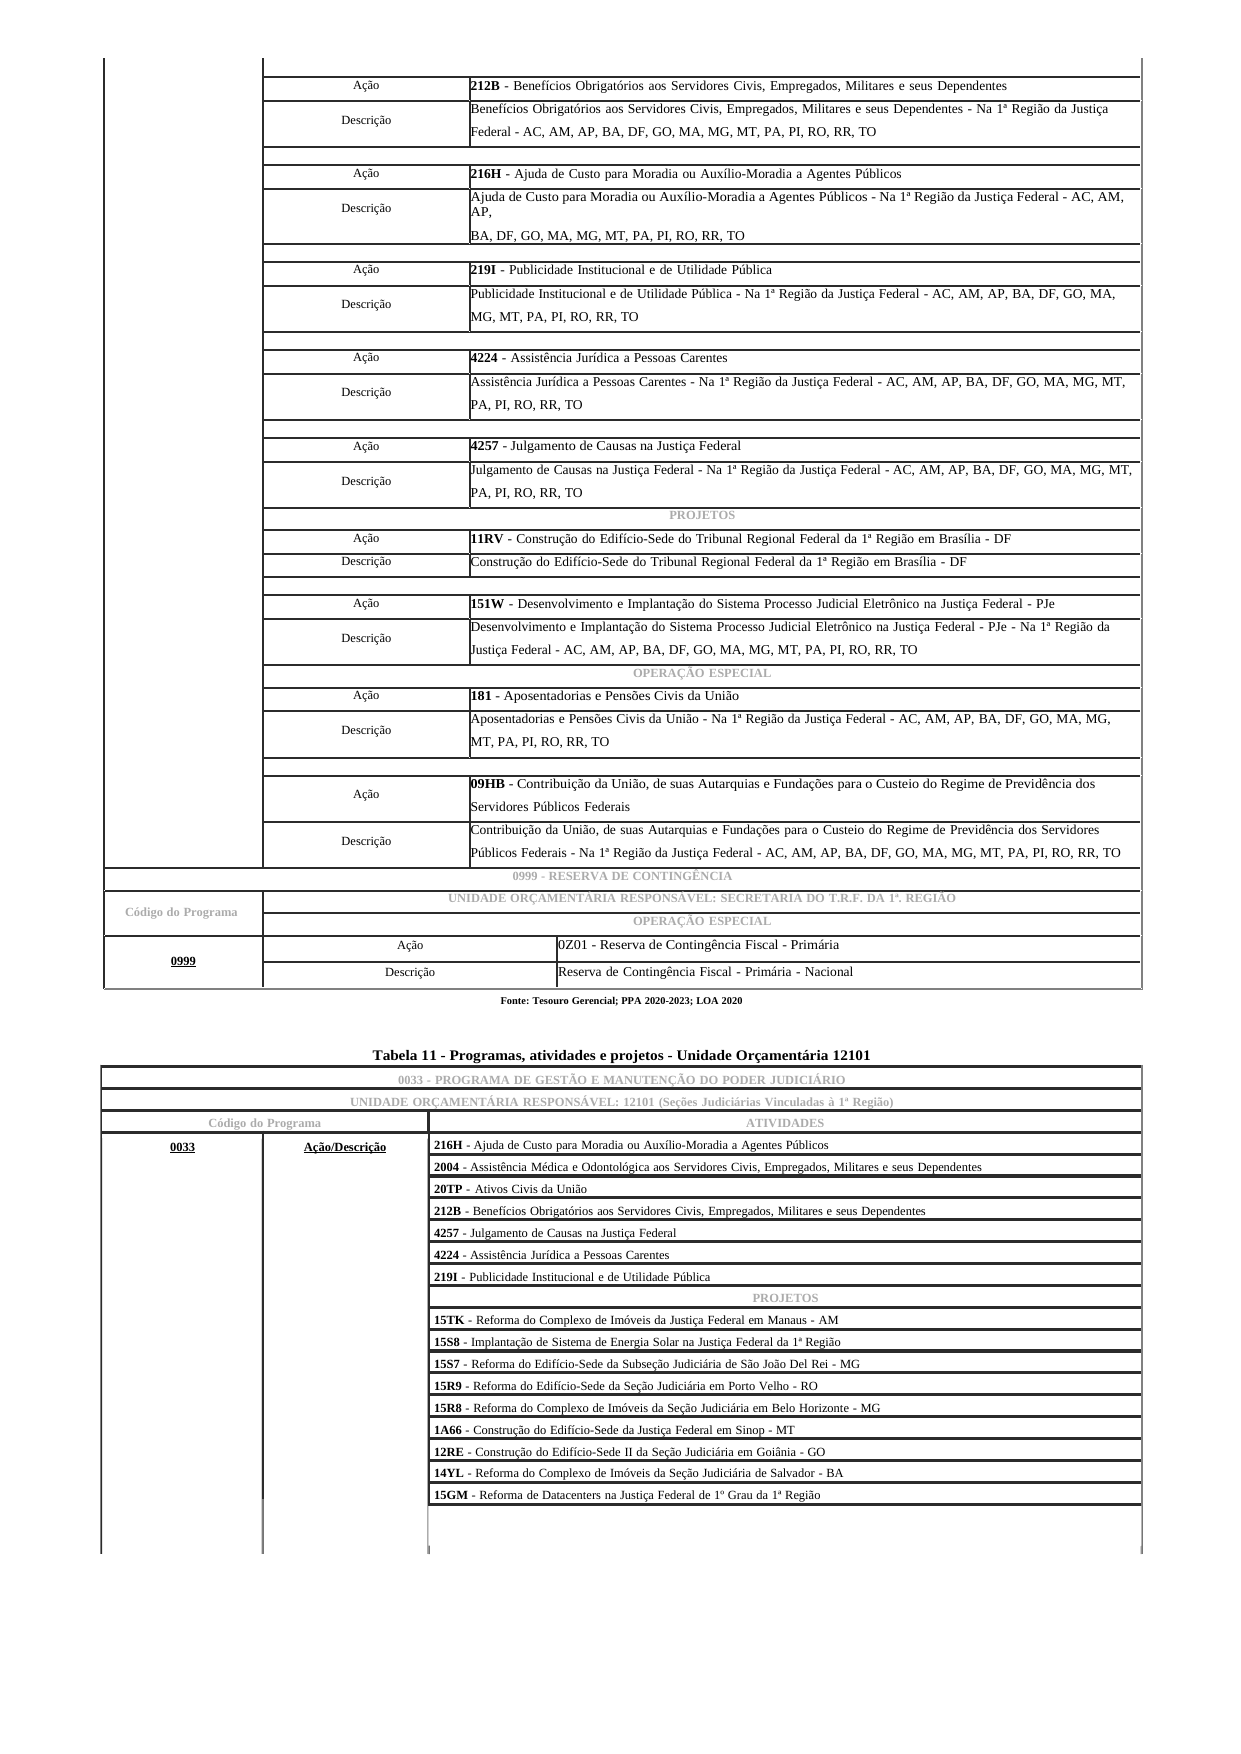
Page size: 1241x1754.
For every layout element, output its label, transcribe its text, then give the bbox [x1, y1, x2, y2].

table_cell Ação [264, 351, 469, 372]
table_cell Ação/Descrição [263, 1134, 428, 1502]
table_cell OPERAÇÃO ESPECIAL [264, 664, 1141, 687]
table_cell Ação [264, 439, 469, 461]
table_cell Ação [264, 531, 469, 553]
table_cell 4224 - Assistência Jurídica a Pessoas Carentes [430, 1243, 1141, 1262]
table_cell 0999 - RESERVA DE CONTINGÊNCIA [105, 867, 1141, 890]
table_cell [264, 419, 1142, 437]
table_cell Ajuda de Custo para Moradia ou Auxílio-Moradia a Agentes Públicos - Na 1ª Região da Justiça Federal - AC, AM, AP, BA, DF, GO, MA, MG, MT, PA, PI, RO, RR, TO [471, 188, 1141, 243]
table_cell 15TK - Reforma do Complexo de Imóveis da Justiça Federal em Manaus ‐ AM [430, 1309, 1141, 1327]
table_cell 0Z01 - Reserva de Contingência Fiscal - Primária [558, 935, 1141, 961]
table_cell Julgamento de Causas na Justiça Federal - Na 1ª Região da Justiça Federal - AC, AM, AP, BA, DF, GO, MA, MG, MT, PA, PI, RO, RR, TO [471, 461, 1141, 507]
table_cell 151W - Desenvolvimento e Implantação do Sistema Processo Judicial Eletrônico na Justiça Federal - PJe [471, 594, 1141, 618]
table_cell 216H - Ajuda de Custo para Moradia ou Auxílio-Moradia a Agentes Públicos [471, 164, 1141, 188]
table_cell Descrição [264, 375, 469, 419]
table_cell Aposentadorias e Pensões Civis da União - Na 1ª Região da Justiça Federal - AC, AM, AP, BA, DF, GO, MA, MG, MT, PA, PI, RO, RR, TO [471, 710, 1141, 756]
table_cell 09HB - Contribuição da União, de suas Autarquias e Fundações para o Custeio do Regime de Previdência dos Servidores Públicos Federais [471, 775, 1141, 821]
table_cell Ação [264, 937, 556, 961]
table_cell Descrição [264, 823, 469, 867]
table_cell Ação [264, 166, 469, 188]
table_cell PROJETOS [264, 507, 1141, 529]
table_header [105, 58, 262, 867]
table_cell 4224 - Assistência Jurídica a Pessoas Carentes [471, 349, 1141, 372]
table_cell [264, 331, 1141, 349]
table_cell Descrição [264, 102, 469, 146]
table_cell 15GM - Reforma de Datacenters na Justiça Federal de 1º Grau da 1ª Região [430, 1484, 1141, 1502]
table_cell 12RE - Construção do Edifício‐Sede II da Seção Judiciária em Goiânia ‐ GO [430, 1440, 1141, 1459]
table_cell [264, 576, 1141, 594]
table_header [264, 58, 1141, 76]
table_cell OPERAÇÃO ESPECIAL [264, 912, 1141, 934]
table_cell UNIDADE ORÇAMENTÁRIA RESPONSÁVEL: SECRETARIA DO T.R.F. DA 1ª. REGIÃO [264, 890, 1141, 912]
table_cell 212B - Benefícios Obrigatórios aos Servidores Civis, Empregados, Militares e seus Dependentes [430, 1199, 1141, 1218]
table_cell Descrição [264, 190, 469, 243]
table_cell [264, 756, 1141, 774]
table_cell Ação [264, 596, 469, 618]
table_cell Construção do Edifício-Sede do Tribunal Regional Federal da 1ª Região em Brasília - DF [471, 553, 1141, 576]
table_cell Ação [264, 263, 469, 284]
table_cell Descrição [264, 555, 469, 576]
table_cell Descrição [264, 712, 469, 756]
table_cell Descrição [264, 287, 469, 331]
table_cell 15R8 - Reforma do Complexo de Imóveis da Seção Judiciária em Belo Horizonte - MG [430, 1396, 1141, 1415]
table_cell Código do Programa [102, 1112, 427, 1131]
table_cell [264, 243, 1141, 261]
table_cell 14YL - Reforma do Complexo de Imóveis da Seção Judiciária de Salvador - BA [430, 1462, 1141, 1481]
table_cell Assistência Jurídica a Pessoas Carentes - Na 1ª Região da Justiça Federal - AC, AM, AP, BA, DF, GO, MA, MG, MT, PA, PI, RO, RR, TO [471, 373, 1141, 419]
table_cell 0033 [102, 1134, 263, 1502]
table_cell Descrição [263, 963, 557, 988]
table_cell 20TP - Ativos Civis da União [430, 1178, 1141, 1196]
table_cell 15R9 - Reforma do Edifício‐Sede da Seção Judiciária em Porto Velho ‐ RO [430, 1374, 1141, 1393]
table_cell 0999 [105, 937, 263, 988]
table_cell Descrição [264, 463, 469, 507]
table_cell Ação [264, 777, 469, 821]
table_cell 181 - Aposentadorias e Pensões Civis da União [471, 687, 1141, 710]
table_cell 216H - Ajuda de Custo para Moradia ou Auxílio‐Moradia a Agentes Públicos [430, 1134, 1141, 1152]
table_cell 1A66 - Construção do Edifício‐Sede da Justiça Federal em Sinop ‐ MT [430, 1418, 1141, 1437]
table_cell Publicidade Institucional e de Utilidade Pública - Na 1ª Região da Justiça Federal - AC, AM, AP, BA, DF, GO, MA, MG, MT, PA, PI, RO, RR, TO [471, 285, 1141, 331]
table_cell Descrição [264, 620, 469, 664]
table_cell Contribuição da União, de suas Autarquias e Fundações para o Custeio do Regime de Previdência dos Servidores Públicos Federais - Na 1ª Região da Justiça Federal - AC, AM, AP, BA, DF, GO, MA, MG, MT, PA, PI, RO, RR, TO [471, 821, 1141, 867]
table_cell 219I - Publicidade Institucional e de Utilidade Pública [471, 261, 1141, 284]
table_cell 15S8 - Implantação de Sistema de Energia Solar na Justiça Federal da 1ª Região [430, 1331, 1141, 1349]
text Tabela 11 - Programas, atividades e projetos - Unidade Orçamentária 12101 [87, 1047, 1156, 1064]
table_cell 212B - Benefícios Obrigatórios aos Servidores Civis, Empregados, Militares e seus Dependentes [471, 76, 1141, 100]
table_cell 4257 - Julgamento de Causas na Justiça Federal [471, 437, 1141, 461]
table_cell 15S7 - Reforma do Edifício‐Sede da Subseção Judiciária de São João Del Rei - MG [430, 1353, 1141, 1371]
table_cell [264, 146, 1141, 164]
table_cell 11RV - Construção do Edifício-Sede do Tribunal Regional Federal da 1ª Região em Brasília - DF [471, 529, 1141, 553]
table_cell Código do Programa [105, 892, 262, 934]
table_cell Reserva de Contingência Fiscal - Primária - Nacional [557, 961, 1141, 988]
text Fonte: Tesouro Gerencial; PPA 2020-2023; LOA 2020 [87, 995, 1156, 1007]
table_cell Ação [264, 78, 469, 100]
table_cell 2004 - Assistência Médica e Odontológica aos Servidores Civis, Empregados, Militares e seus Dependentes [430, 1156, 1141, 1174]
table_cell Desenvolvimento e Implantação do Sistema Processo Judicial Eletrônico na Justiça Federal - PJe - Na 1ª Região da Justiça Federal - AC, AM, AP, BA, DF, GO, MA, MG, MT, PA, PI, RO, RR, TO [471, 618, 1141, 664]
table_cell Ação [264, 689, 469, 710]
table_cell 219I - Publicidade Institucional e de Utilidade Pública [430, 1265, 1141, 1284]
table_cell 4257 - Julgamento de Causas na Justiça Federal [430, 1221, 1141, 1240]
table_cell Benefícios Obrigatórios aos Servidores Civis, Empregados, Militares e seus Dependentes - Na 1ª Região da Justiça Federal - AC, AM, AP, BA, DF, GO, MA, MG, MT, PA, PI, RO, RR, TO [471, 100, 1141, 146]
table_cell ATIVIDADES [430, 1112, 1141, 1131]
table_header 0033 - PROGRAMA DE GESTÃO E MANUTENÇÃO DO PODER JUDICIÁRIO [102, 1068, 1141, 1087]
table_cell UNIDADE ORÇAMENTÁRIA RESPONSÁVEL: 12101 (Seções Judiciárias Vinculadas à 1ª Região) [102, 1090, 1141, 1109]
table_cell PROJETOS [430, 1287, 1141, 1306]
